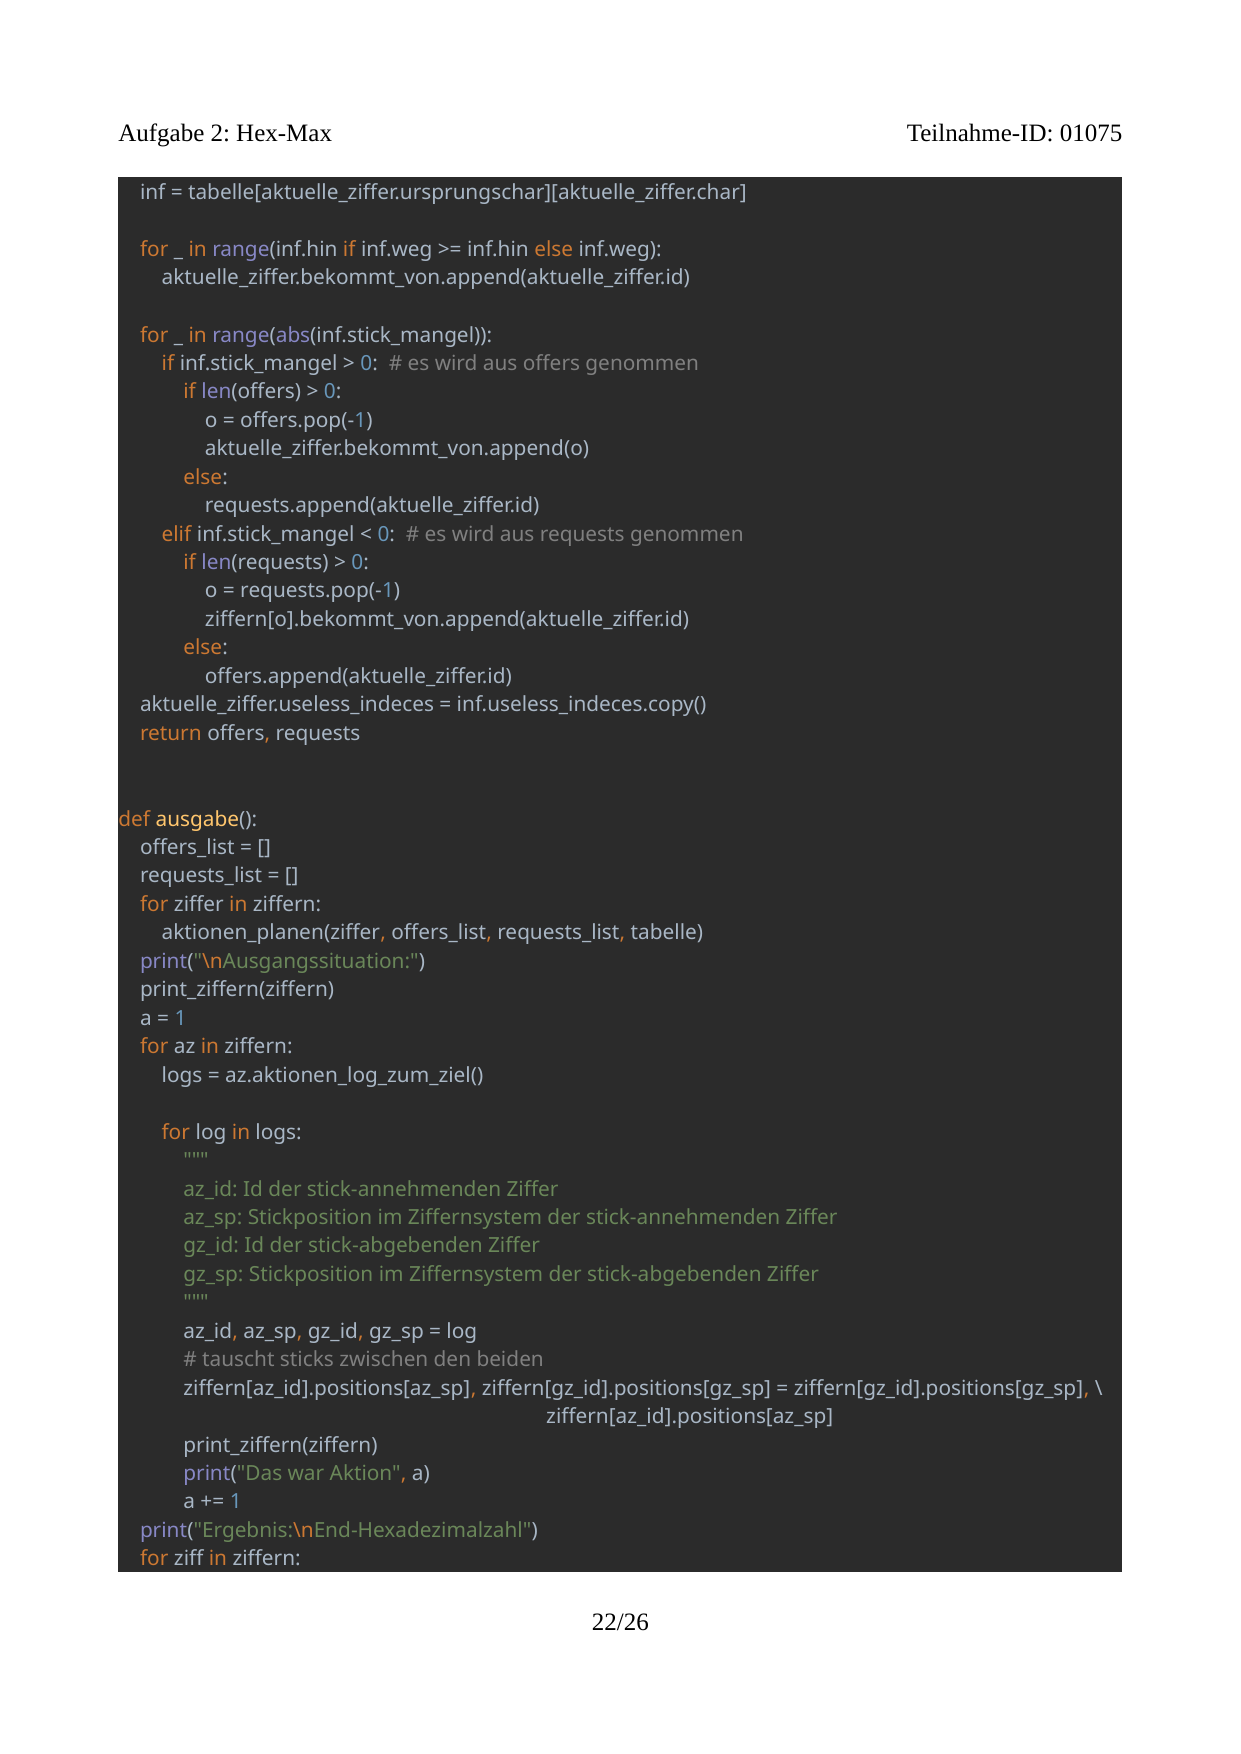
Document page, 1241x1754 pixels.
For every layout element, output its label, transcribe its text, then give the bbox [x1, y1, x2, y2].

text inf = tabelle[aktuelle_ziffer.ursprungschar][aktuelle_ziffer.char] for _ in range(inf.hin if inf.weg >= inf.hin else inf.weg): aktuelle_ziffer.bekommt_von.append(aktuelle_ziffer.id) for _ in range(abs(inf.stick_mangel)): if inf.stick_mangel > 0: # es wird aus offers genommen if len(offers) > 0: o = offers.pop(-1) aktuelle_ziffer.bekommt_von.append(o) else: requests.append(aktuelle_ziffer.id) elif inf.stick_mangel < 0: # es wird aus requests genommen if len(requests) > 0: o = requests.pop(-1) ziffern[o].bekommt_von.append(aktuelle_ziffer.id) else: offers.append(aktuelle_ziffer.id) aktuelle_ziffer.useless_indeces = inf.useless_indeces.copy() return offers, requests def ausgabe(): offers_list = [] requests_list = [] for ziffer in ziffern: aktionen_planen(ziffer, offers_list, requests_list, tabelle) print("\nAusgangssituation:") print_ziffern(ziffern) a = 1 for az in ziffern: logs = az.aktionen_log_zum_ziel() for log in logs: """ az_id: Id der stick-annehmenden Ziffer az_sp: Stickposition im Ziffernsystem der stick-annehmenden Ziffer gz_id: Id der stick-abgebenden Ziffer gz_sp: Stickposition im Ziffernsystem der stick-abgebenden Ziffer """ az_id, az_sp, gz_id, gz_sp = log # tauscht sticks zwischen den beiden ziffern[az_id].positions[az_sp], ziffern[gz_id].positions[gz_sp] = ziffern[gz_id].positions[gz_sp], \ ziffern[az_id].positions[az_sp] print_ziffern(ziffern) print("Das war Aktion", a) a += 1 print("Ergebnis:\nEnd-Hexadezimalzahl") for ziff in ziffern: [118, 177, 1122, 1572]
